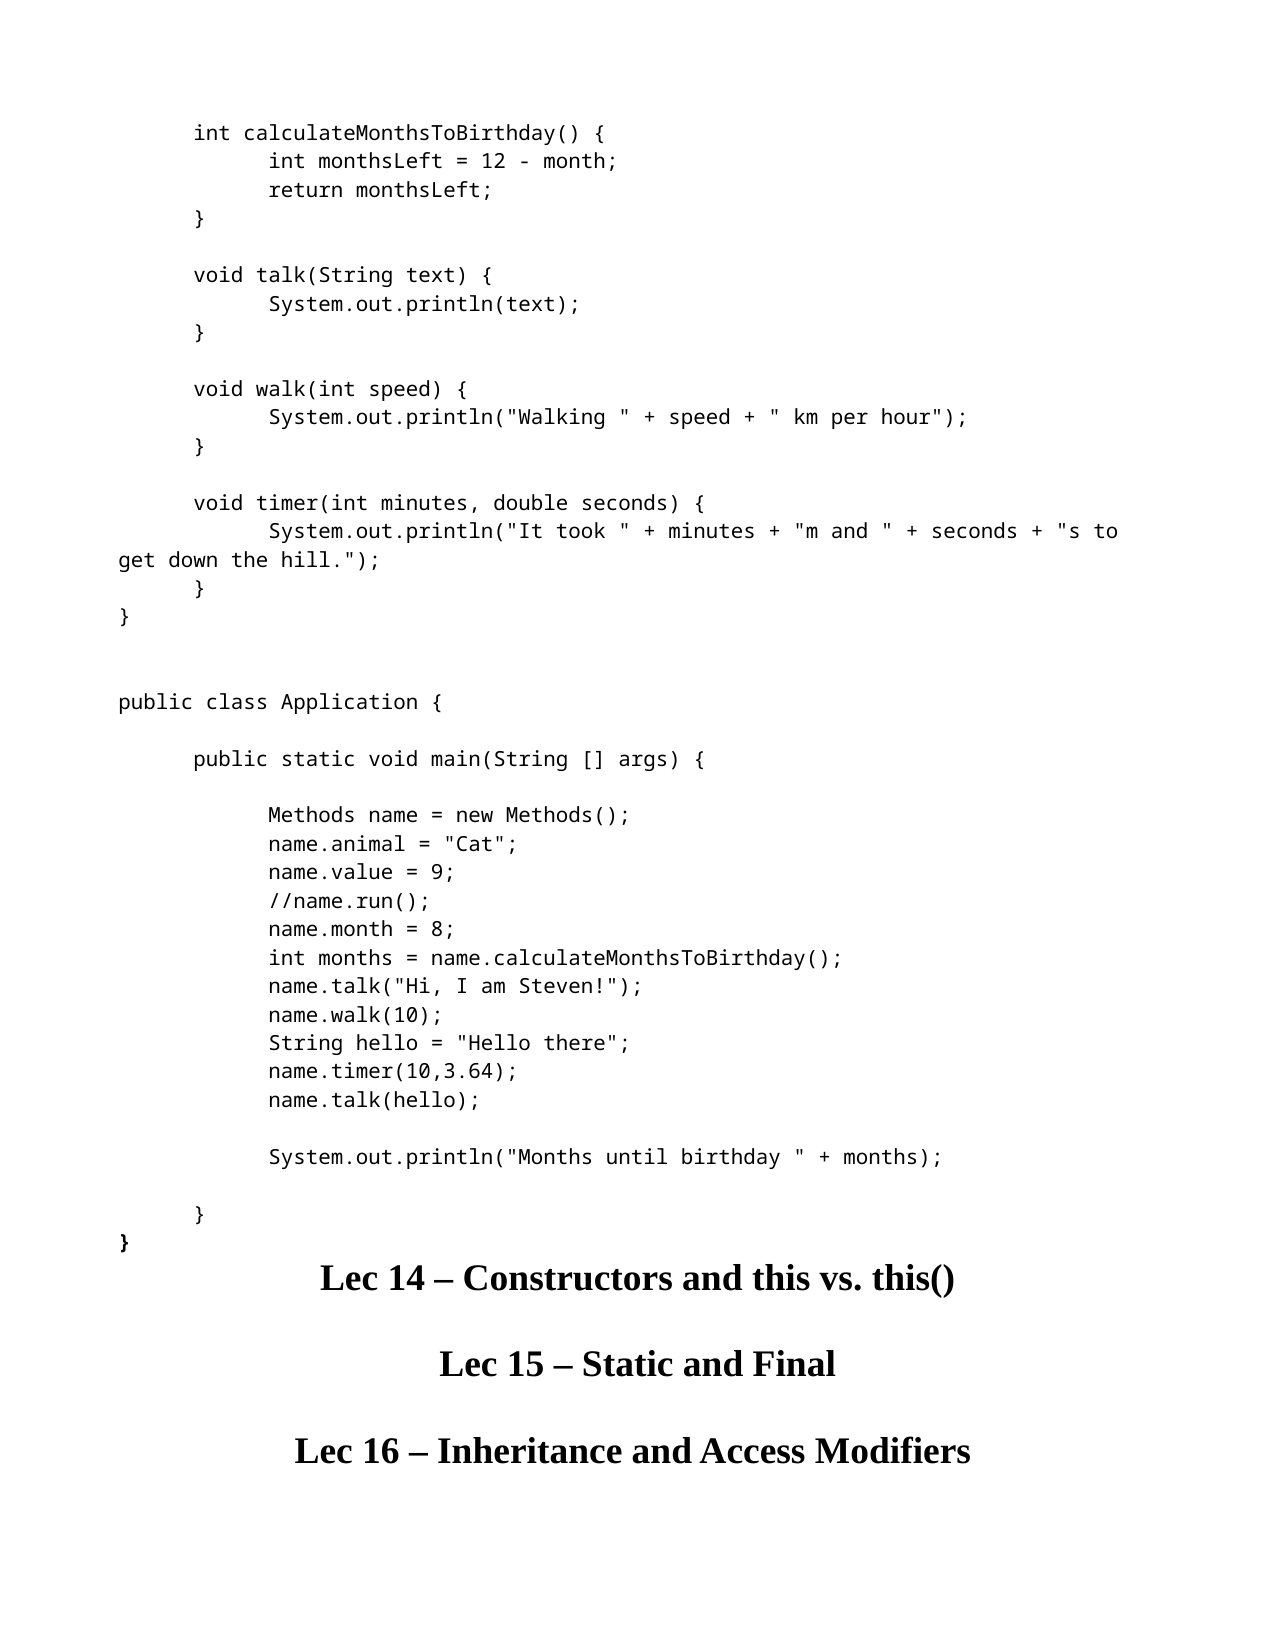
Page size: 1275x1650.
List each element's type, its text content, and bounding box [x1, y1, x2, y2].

text } [118, 431, 1157, 459]
text void talk(String text) { [118, 260, 1157, 289]
text name.walk(10); [118, 1000, 1157, 1028]
text int calculateMonthsToBirthday() { [118, 118, 1157, 147]
text name.timer(10,3.64); [118, 1057, 1157, 1085]
text int months = name.calculateMonthsToBirthday(); [118, 943, 1157, 971]
text Lec 15 – Static and Final [118, 1342, 1157, 1385]
text name.animal = "Cat"; [118, 829, 1157, 857]
text } [118, 602, 1157, 630]
text name.talk(hello); [118, 1085, 1157, 1113]
text void walk(int speed) { [118, 374, 1157, 402]
text System.out.println("It took " + minutes + "m and " + seconds + "s to get down the hill."); [118, 516, 1157, 573]
text name.value = 9; [118, 857, 1157, 886]
text } [118, 317, 1157, 346]
text } [118, 1227, 1157, 1256]
text Lec 16 – Inheritance and Access Modifiers [118, 1428, 1157, 1471]
text return monthsLeft; [118, 175, 1157, 203]
text name.month = 8; [118, 914, 1157, 943]
text System.out.println(text); [118, 289, 1157, 317]
text String hello = "Hello there"; [118, 1028, 1157, 1057]
text //name.run(); [118, 886, 1157, 914]
text Lec 14 – Constructors and this vs. this() [118, 1256, 1157, 1299]
text Methods name = new Methods(); [118, 801, 1157, 829]
text System.out.println("Walking " + speed + " km per hour"); [118, 402, 1157, 431]
text } [118, 203, 1157, 232]
text } [118, 573, 1157, 602]
text public static void main(String [] args) { [118, 744, 1157, 772]
text System.out.println("Months until birthday " + months); [118, 1142, 1157, 1170]
text name.talk("Hi, I am Steven!"); [118, 971, 1157, 1000]
text void timer(int minutes, double seconds) { [118, 488, 1157, 516]
text } [118, 1199, 1157, 1227]
text int monthsLeft = 12 - month; [118, 147, 1157, 175]
text public class Application { [118, 687, 1157, 715]
